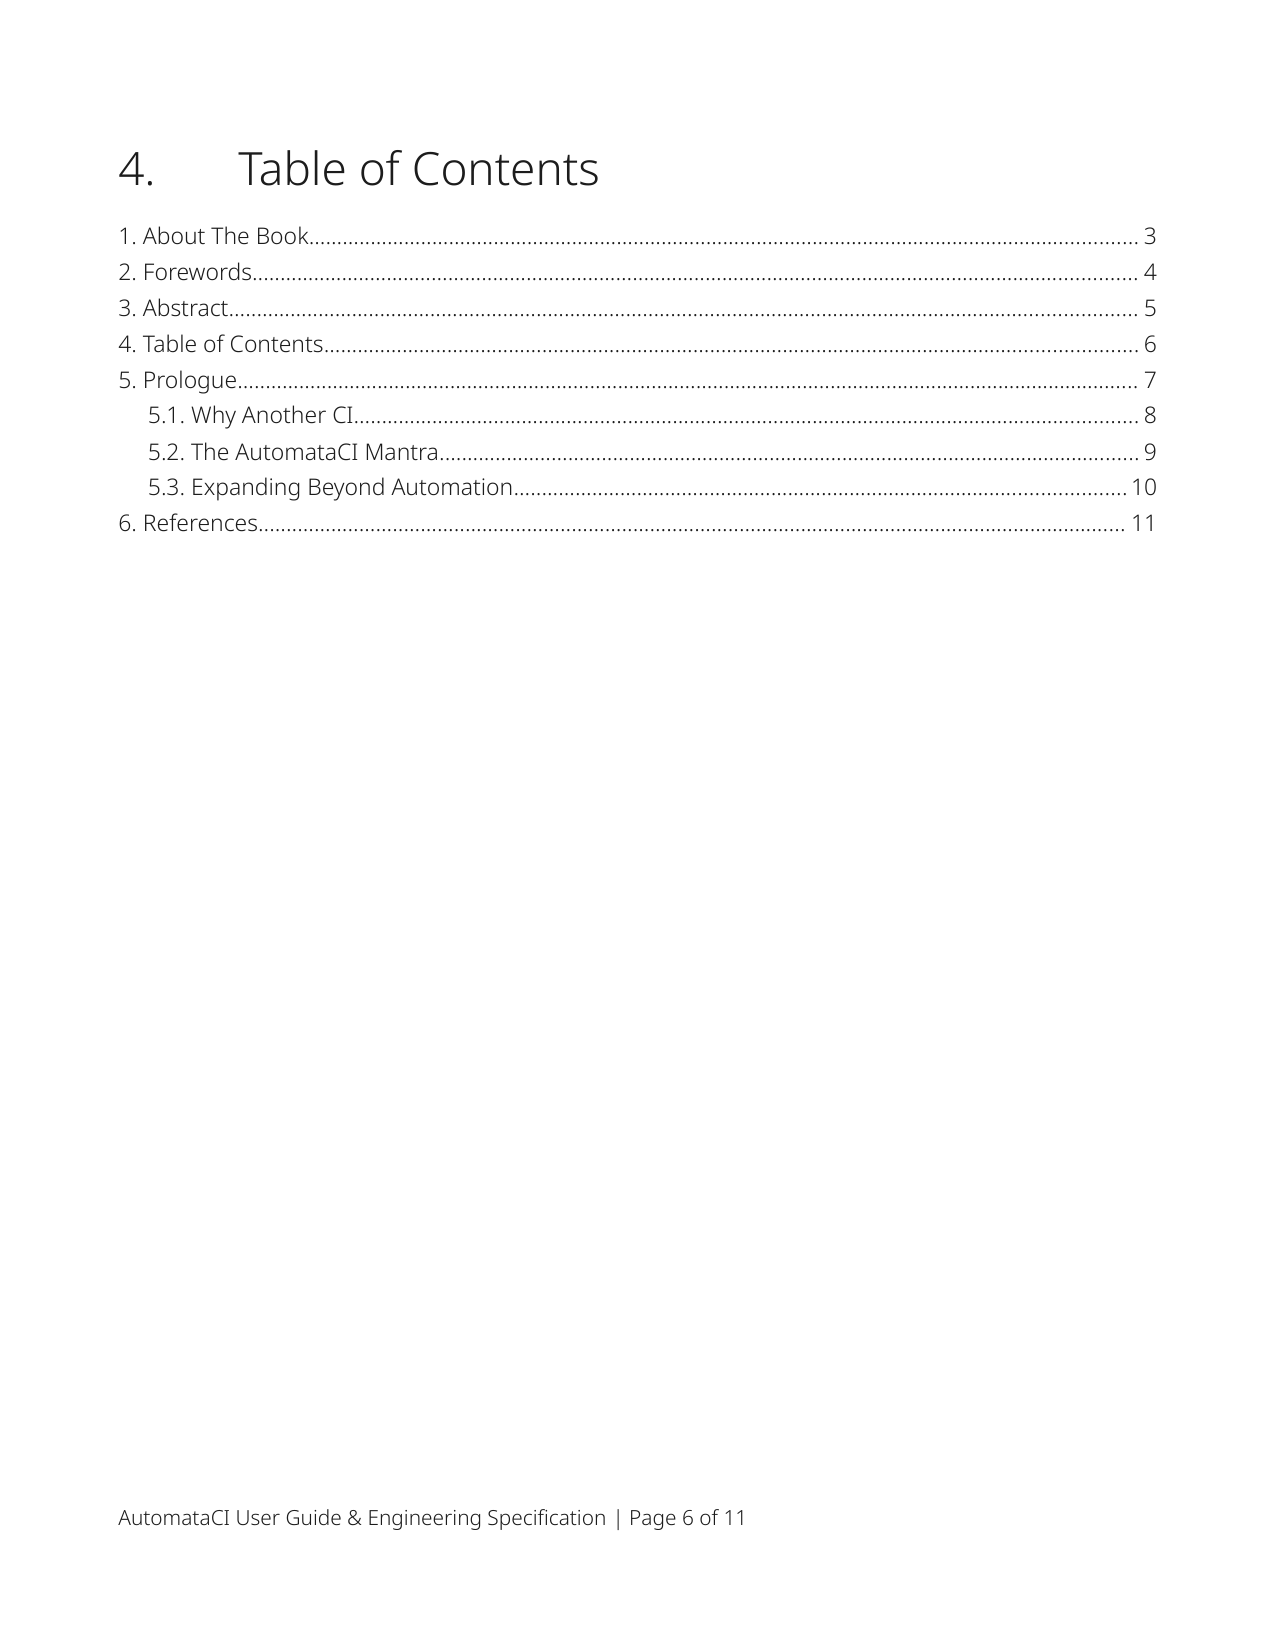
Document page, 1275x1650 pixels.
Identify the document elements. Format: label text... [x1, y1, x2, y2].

text 5.2. The AutomataCI Mantra 9 [148, 435, 1157, 467]
text 3. Abstract 5 [118, 292, 1157, 323]
text 6. References 11 [118, 507, 1157, 538]
text 5.3. Expanding Beyond Automation 10 [148, 471, 1157, 503]
text 5. Prologue 7 [118, 363, 1157, 395]
text 4. Table of Contents 6 [118, 328, 1157, 359]
text 1. About The Book 3 [118, 220, 1157, 251]
text 2. Forewords 4 [118, 256, 1157, 287]
subtitle Table of Contents [118, 136, 1157, 198]
text 5.1. Why Another CI 8 [148, 399, 1157, 431]
